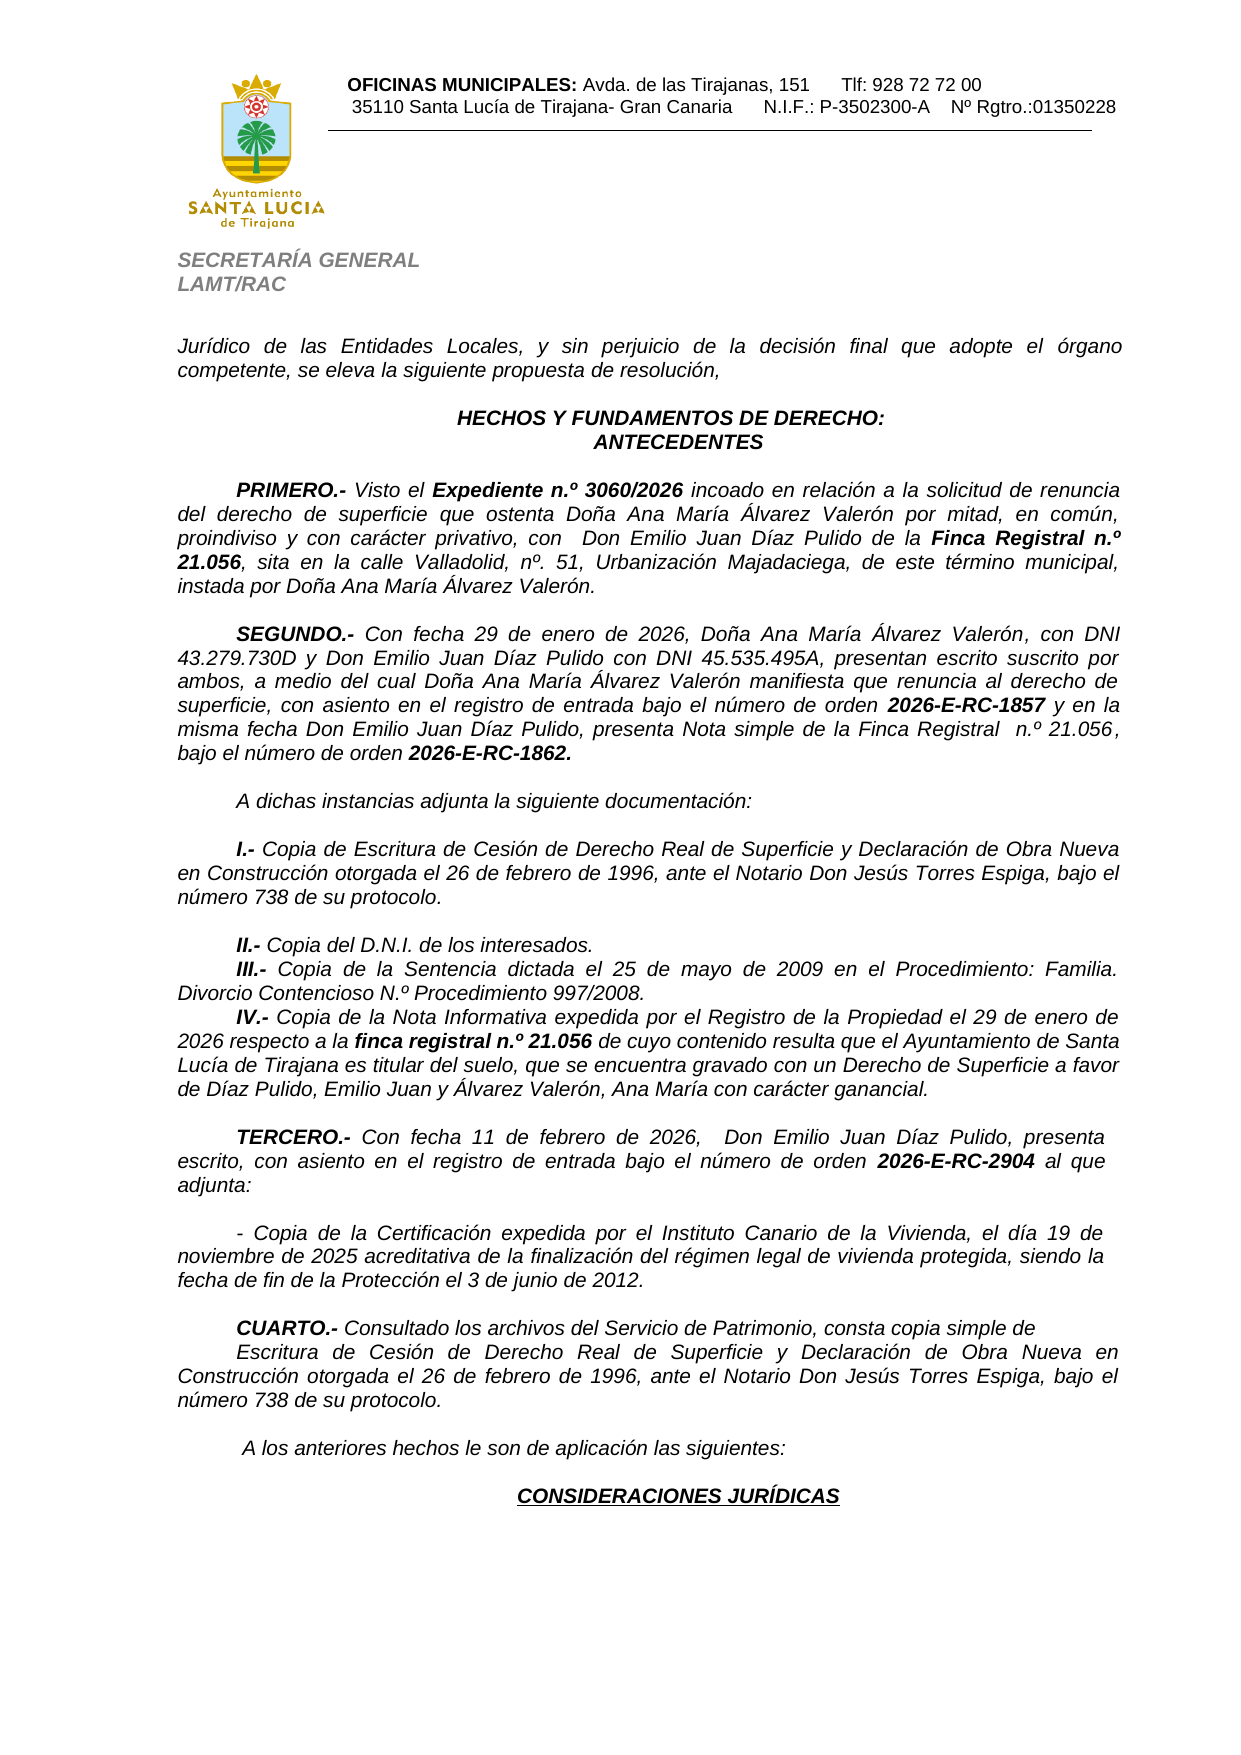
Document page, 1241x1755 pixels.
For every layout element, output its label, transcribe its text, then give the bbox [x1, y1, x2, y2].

text IV.- Copia de la Nota Informativa expedida por el Registro de la Propiedad el 29 de enero de 2026 respecto a la finca registral n.º 21.056 de cuyo contenido resulta que el Ayuntamiento de Santa Lucía de Tirajana es titular del suelo, que se encuentra gravado con un Derecho de Superficie a favor de Díaz Pulido, Emilio Juan y Álvarez Valerón, Ana María con carácter ganancial. [177, 1005, 1122, 1101]
text III.- Copia de la Sentencia dictada el 25 de mayo de 2009 en el Procedimiento: Familia. Divorcio Contencioso N.º Procedimiento 997/2008. [177, 957, 1122, 1005]
subtitle SEGUNDO.- Con fecha 29 de enero de 2026, Doña Ana María Álvarez Valerón, con DNI 43.279.730D y Don Emilio Juan Díaz Pulido con DNI 45.535.495A, presentan escrito suscrito por ambos, a medio del cual Doña Ana María Álvarez Valerón manifiesta que renuncia al derecho de superficie, con asiento en el registro de entrada bajo el número de orden 2026-E-RC-1857 y en la misma fecha Don Emilio Juan Díaz Pulido, presenta Nota simple de la Finca Registral n.º 21.056, bajo el número de orden 2026-E-RC-1862. [177, 621, 1122, 765]
subtitle PRIMERO.- Visto el Expediente n.º 3060/2026 incoado en relación a la solicitud de renuncia del derecho de superficie que ostenta Doña Ana María Álvarez Valerón por mitad, en común, proindiviso y con carácter privativo, con Don Emilio Juan Díaz Pulido de la Finca Registral n.º 21.056, sita en la calle Valladolid, nº. 51, Urbanización Majadaciega, de este término municipal, instada por Doña Ana María Álvarez Valerón. [177, 478, 1122, 597]
text A los anteriores hechos le son de aplicación las siguientes: [177, 1436, 1122, 1460]
text HECHOS Y FUNDAMENTOS DE DERECHO: [177, 406, 1107, 430]
text CONSIDERACIONES JURÍDICAS [177, 1484, 1122, 1508]
list II.- Copia del D.N.I. de los interesados. [177, 933, 1122, 957]
text - Copia de la Certificación expedida por el Instituto Canario de la Vivienda, el día 19 de noviembre de 2025 acreditativa de la finalización del régimen legal de vivienda protegida, siendo la fecha de fin de la Protección el 3 de junio de 2012. [177, 1220, 1108, 1292]
subtitle Jurídico de las Entidades Locales, y sin perjuicio de la decisión final que adopte el órgano competente, se eleva la siguiente propuesta de resolución, [177, 334, 1122, 382]
list Escritura de Cesión de Derecho Real de Superficie y Declaración de Obra Nueva en Construcción otorgada el 26 de febrero de 1996, ante el Notario Don Jesús Torres Espiga, bajo el número 738 de su protocolo. [177, 1340, 1122, 1412]
text TERCERO.- Con fecha 11 de febrero de 2026, Don Emilio Juan Díaz Pulido, presenta escrito, con asiento en el registro de entrada bajo el número de orden 2026-E-RC-2904 al que adjunta: [177, 1124, 1108, 1196]
list CUARTO.- Consultado los archivos del Servicio de Patrimonio, consta copia simple de [177, 1316, 1122, 1340]
subtitle ANTECEDENTES [177, 430, 1122, 454]
text A dichas instancias adjunta la siguiente documentación: [177, 789, 1122, 813]
text I.- Copia de Escritura de Cesión de Derecho Real de Superficie y Declaración de Obra Nueva en Construcción otorgada el 26 de febrero de 1996, ante el Notario Don Jesús Torres Espiga, bajo el número 738 de su protocolo. [177, 837, 1122, 909]
